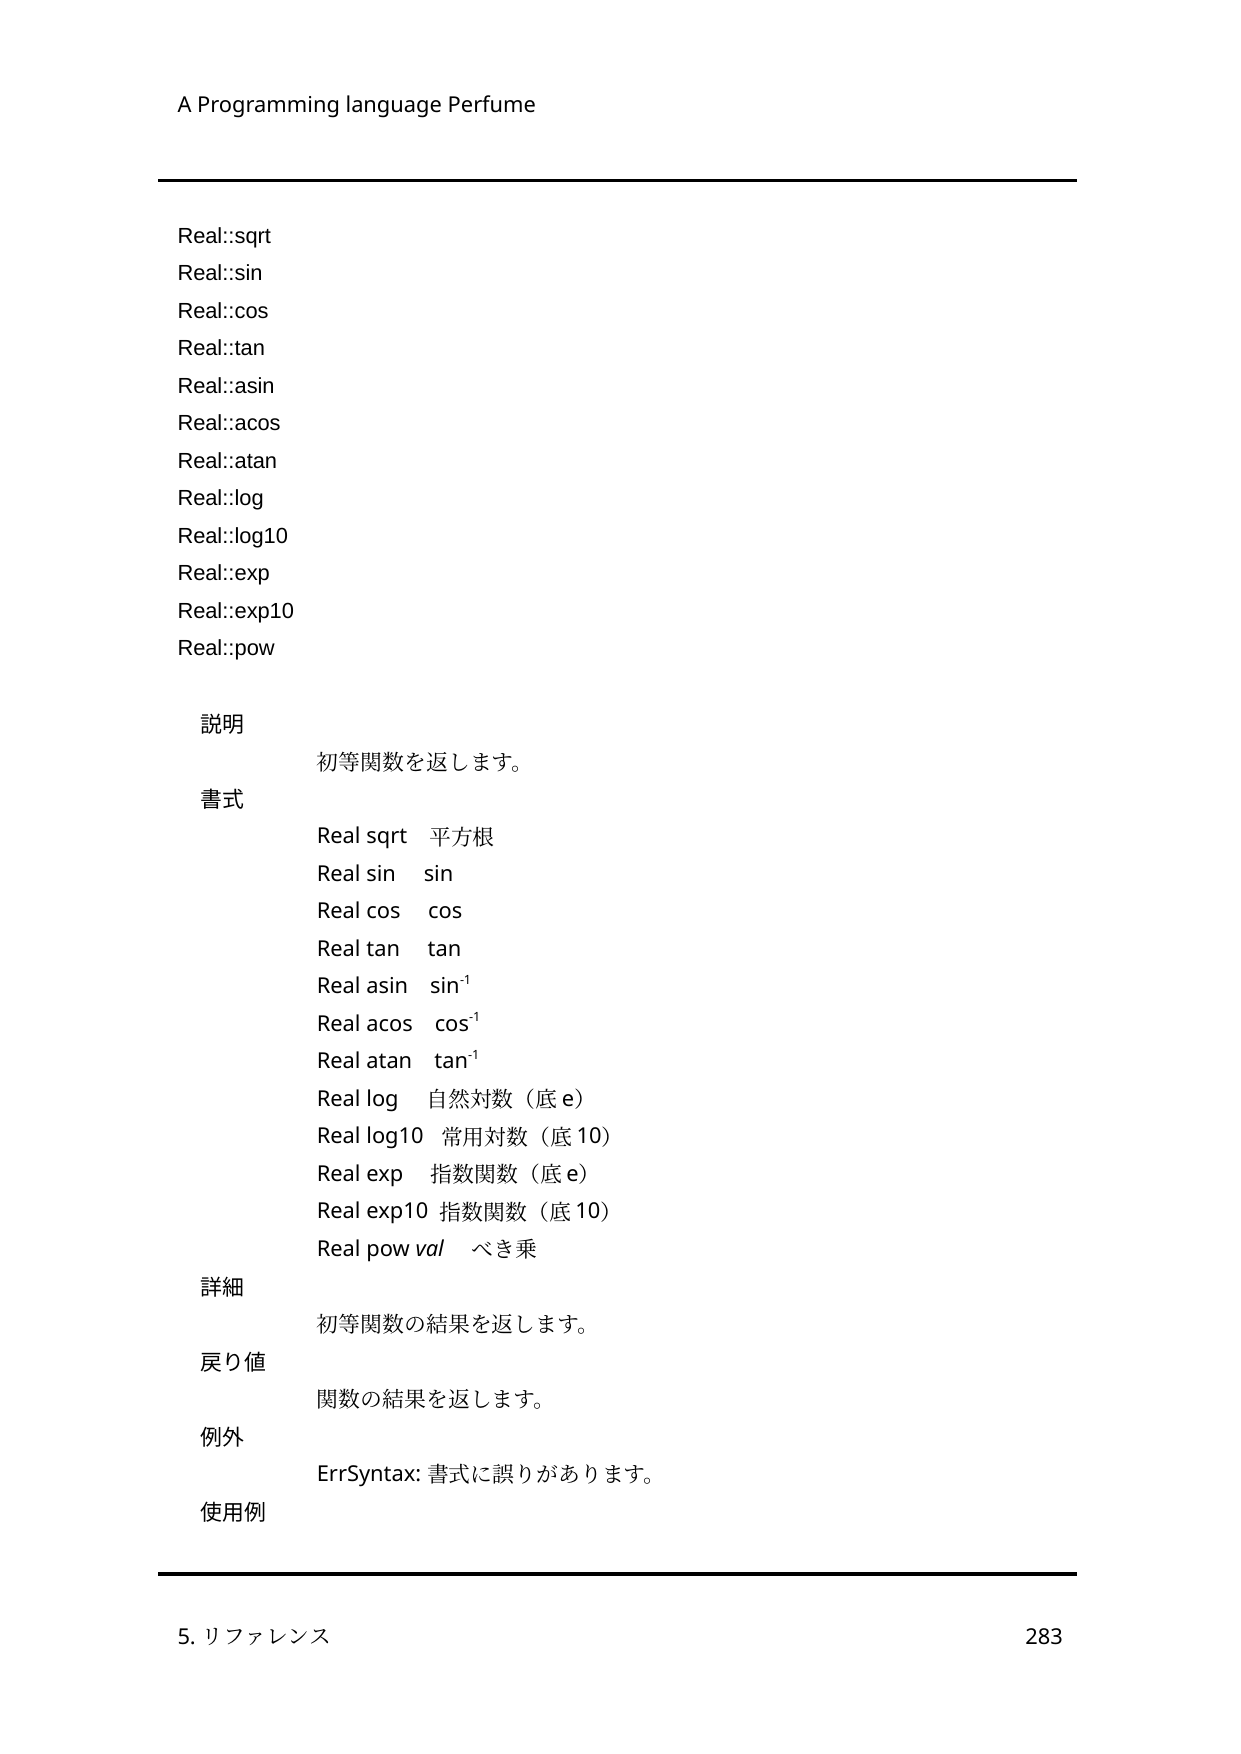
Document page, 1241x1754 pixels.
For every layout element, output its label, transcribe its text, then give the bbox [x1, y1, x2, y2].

table_cell [317, 1492, 1063, 1529]
subtitle Real::log [177, 479, 1063, 517]
subtitle Real::sin [177, 254, 1063, 292]
table_cell 詳細 [200, 1267, 317, 1342]
subtitle Real::tan [177, 329, 1063, 367]
subtitle Real::sqrt [177, 217, 1063, 254]
subtitle Real::acos [177, 404, 1063, 442]
subtitle Real::pow [177, 629, 1063, 667]
table_cell 書式 [200, 779, 317, 1267]
table_cell 例外 [200, 1417, 317, 1492]
subtitle Real::cos [177, 292, 1063, 329]
subtitle Real::exp10 [177, 592, 1063, 629]
table_cell ErrSyntax: 書式に誤りがあります。 [317, 1417, 1063, 1492]
subtitle Real::log10 [177, 517, 1063, 554]
table_cell Real sqrt 平方根 Real sin sin Real cos cos Real tan tan Real asin sin-1 Real acos cos-1 Real atan tan-1 Real log 自然対数（底e） Real log10 常用対数（底10） Real exp 指数関数（底e） Real exp10 指数関数（底10） Real pow val べき乗 [317, 779, 1063, 1267]
table_header 説明 [200, 704, 317, 779]
table_cell 初等関数の結果を返します。 [317, 1267, 1063, 1342]
table_cell 戻り値 [200, 1342, 317, 1417]
table_header 初等関数を返します。 [317, 704, 1063, 779]
subtitle Real::asin [177, 367, 1063, 404]
subtitle Real::exp [177, 554, 1063, 592]
table_cell 関数の結果を返します。 [317, 1342, 1063, 1417]
table_cell 使用例 [200, 1492, 317, 1529]
subtitle Real::atan [177, 442, 1063, 479]
